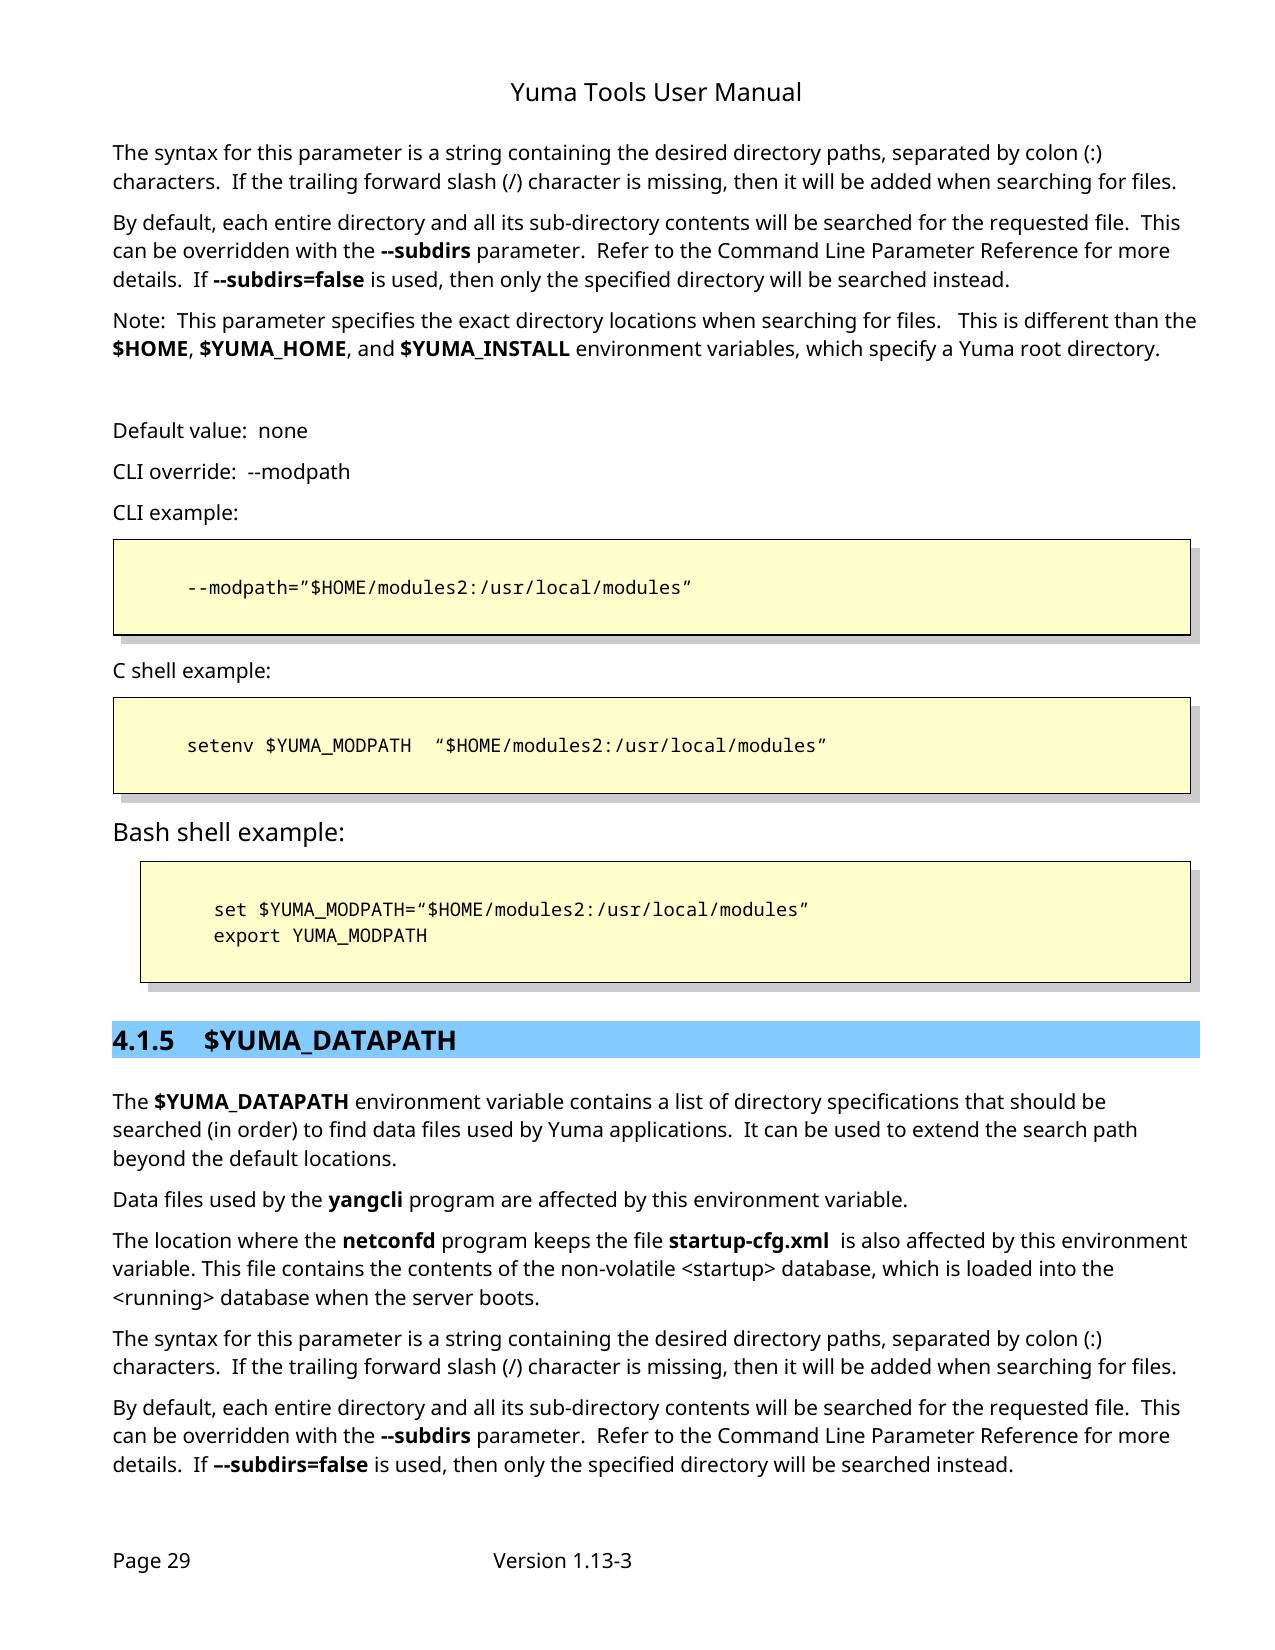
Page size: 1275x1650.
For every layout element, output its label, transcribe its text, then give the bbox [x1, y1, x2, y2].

text By default, each entire directory and all its sub-directory contents will be searched for the requested file. This can be overridden with the --subdirs parameter. Refer to the Command Line Parameter Reference for more details. If --subdirs=false is used, then only the specified directory will be searched instead. [112, 208, 1200, 293]
text set $YUMA_MODPATH=“$HOME/modules2:/usr/local/modules” export YUMA_MODPATH [141, 862, 1190, 982]
text By default, each entire directory and all its sub-directory contents will be searched for the requested file. This can be overridden with the --subdirs parameter. Refer to the Command Line Parameter Reference for more details. If –-subdirs=false is used, then only the specified directory will be searched instead. [112, 1393, 1200, 1478]
text Default value: none [112, 416, 1200, 444]
text Bash shell example: [112, 815, 1200, 849]
text setenv $YUMA_MODPATH “$HOME/modules2:/usr/local/modules” [114, 698, 1190, 793]
text --modpath=”$HOME/modules2:/usr/local/modules” [114, 540, 1190, 634]
text The location where the netconfd program keeps the file startup-cfg.xml is also affected by this environment variable. This file contains the contents of the non-volatile <startup> database, which is loaded into the <running> database when the server boots. [112, 1226, 1200, 1311]
text The syntax for this parameter is a string containing the desired directory paths, separated by colon (:) characters. If the trailing forward slash (/) character is missing, then it will be added when searching for files. [112, 138, 1200, 195]
text CLI example: [112, 498, 1200, 526]
text C shell example: [112, 656, 1200, 685]
text Data files used by the yangcli program are affected by this environment variable. [112, 1185, 1200, 1213]
text CLI override: --modpath [112, 457, 1200, 485]
text Note: This parameter specifies the exact directory locations when searching for files. This is different than the $HOME, $YUMA_HOME, and $YUMA_INSTALL environment variables, which specify a Yuma root directory. [112, 306, 1200, 363]
subtitle $YUMA_DATAPATH [112, 1021, 1200, 1058]
text The $YUMA_DATAPATH environment variable contains a list of directory specifications that should be searched (in order) to find data files used by Yuma applications. It can be used to extend the search path beyond the default locations. [112, 1087, 1200, 1172]
text The syntax for this parameter is a string containing the desired directory paths, separated by colon (:) characters. If the trailing forward slash (/) character is missing, then it will be added when searching for files. [112, 1324, 1200, 1381]
